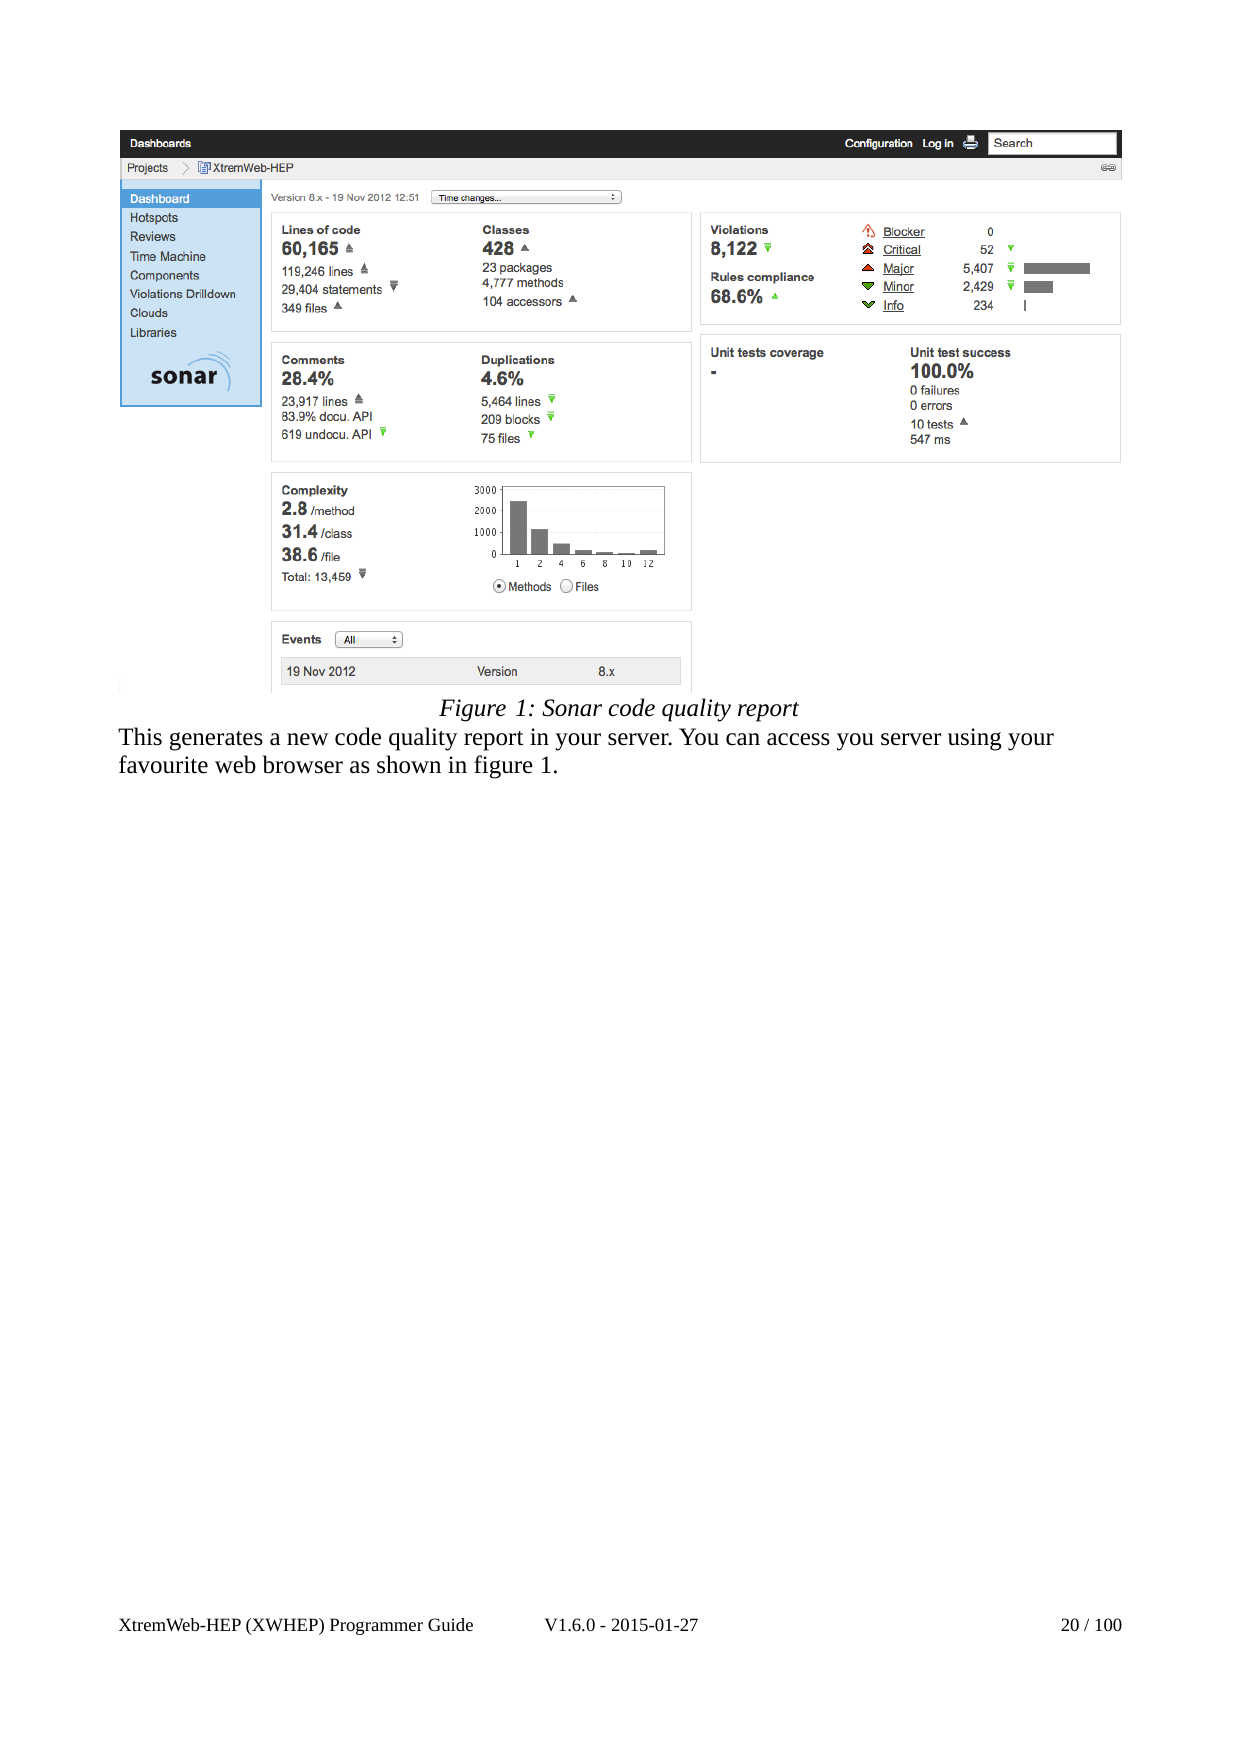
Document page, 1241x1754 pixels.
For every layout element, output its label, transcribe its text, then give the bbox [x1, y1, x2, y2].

text Figure 1: Sonar code quality report [118, 693, 1122, 722]
text This generates a new code quality report in your server. You can access you server using your favourite web browser as shown in figure 1. [118, 722, 1122, 779]
picture [118, 130, 1123, 693]
text [118, 118, 1122, 130]
